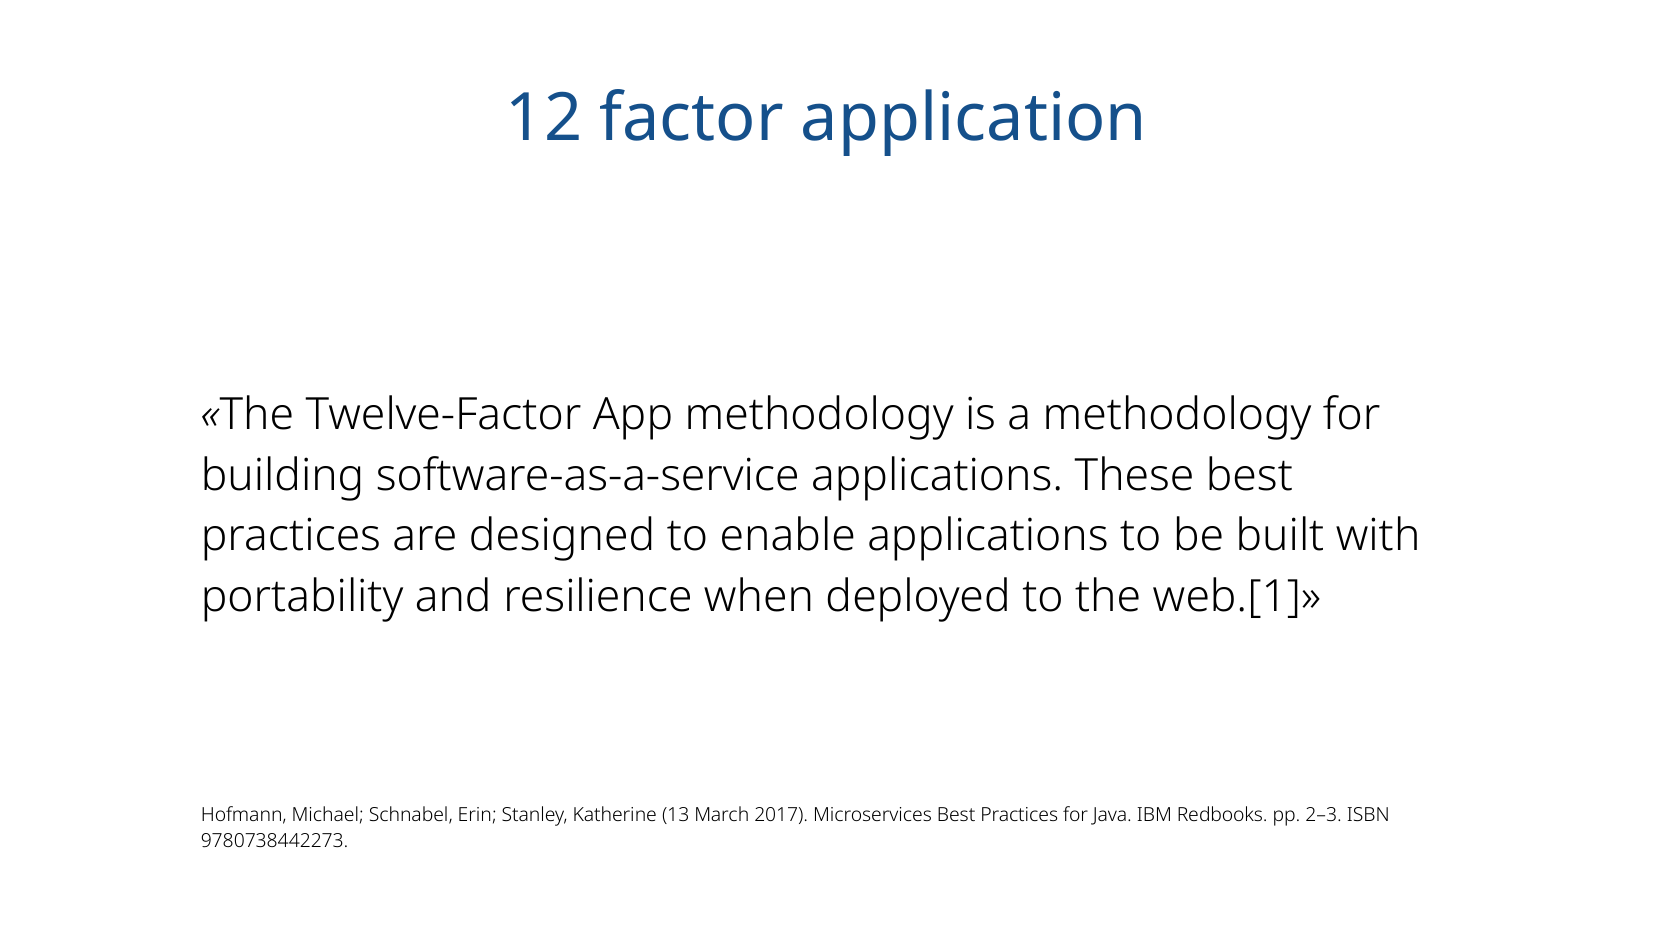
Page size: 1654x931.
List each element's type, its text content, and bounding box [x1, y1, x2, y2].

title 12 factor application [82, 36, 1571, 193]
list «The Twelve-Factor App methodology is a methodology for building software-as-a-service applications. These best practices are designed to enable applications to be built with portability and resilience when deployed to the web.[1]» Hofmann, Michael; Schnabel, Erin; Stanley, Katherine (13 March 2017). Microservices Best Practices for Java. IBM Redbooks. pp. 2–3. ISBN 9780738442273. [200, 205, 1453, 898]
